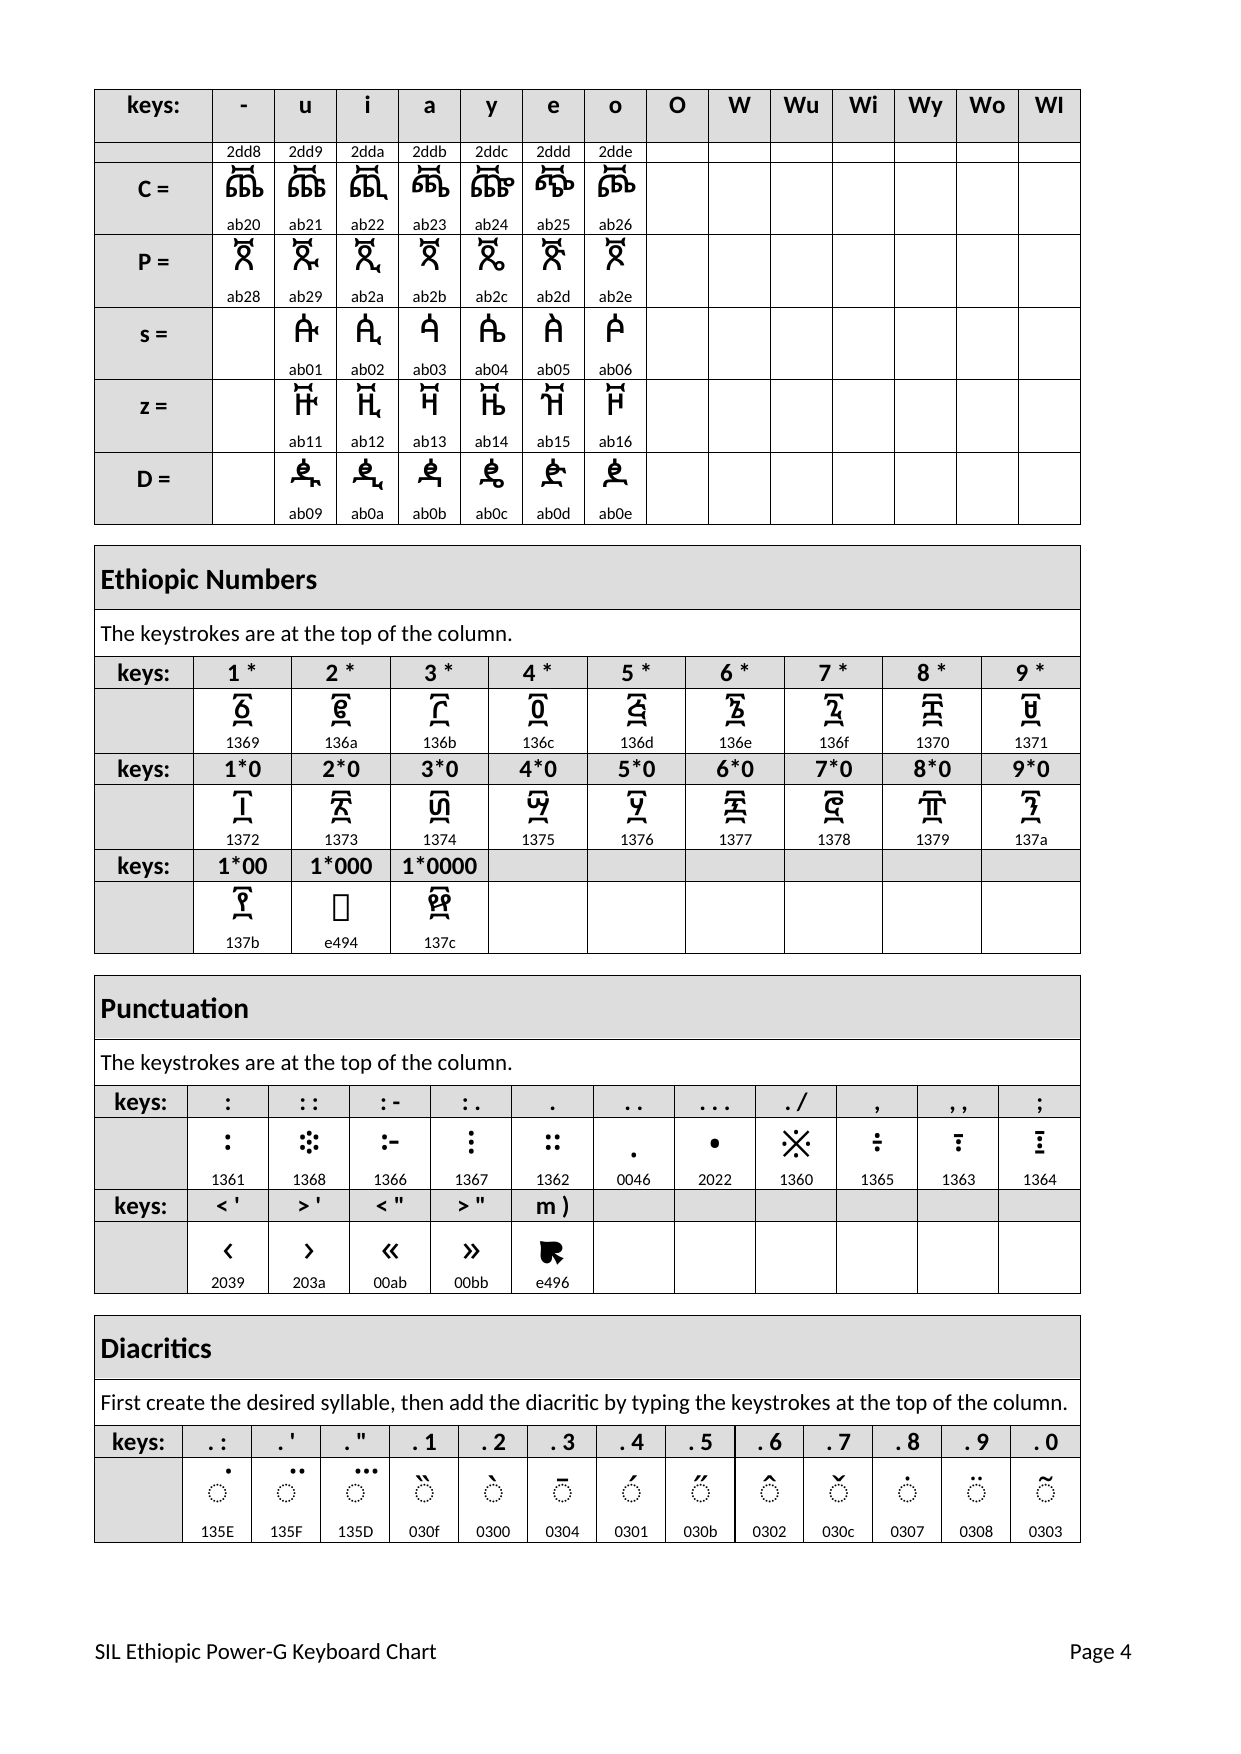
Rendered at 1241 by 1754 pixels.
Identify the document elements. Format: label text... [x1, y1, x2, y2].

table_cell ፺ [982, 785, 1080, 829]
table_cell [95, 504, 212, 524]
table_cell [883, 850, 981, 881]
table_cell [95, 1222, 187, 1273]
table_cell ፦ [350, 1118, 430, 1169]
table_cell P = [95, 235, 212, 286]
table_cell ab0a [337, 504, 398, 524]
table_cell ◌̂ [736, 1458, 803, 1522]
table_cell ab03 [399, 359, 460, 379]
table_cell 4 * [489, 657, 587, 688]
table_cell [647, 214, 708, 234]
table_cell keys: [95, 1426, 182, 1457]
table_cell [918, 1190, 998, 1221]
table_cell [771, 214, 832, 234]
table_cell [1019, 504, 1080, 524]
table_cell 0303 [1011, 1522, 1080, 1542]
table_cell [1019, 235, 1080, 286]
table_cell 9*0 [982, 754, 1080, 784]
table_cell ab23 [399, 214, 460, 234]
table_cell [982, 882, 1080, 933]
table_cell ꬭ [523, 235, 584, 286]
table_cell ꬂ [337, 308, 398, 359]
table_cell 1364 [999, 1169, 1080, 1189]
table_cell . [512, 1086, 593, 1117]
table_cell ፩ [194, 689, 291, 732]
table_cell [895, 431, 956, 452]
table_cell e494 [292, 933, 390, 953]
table_cell [95, 431, 212, 452]
table_cell [686, 882, 784, 933]
table_cell 1*0000 [391, 850, 488, 881]
table_cell C = [95, 163, 212, 214]
table_cell [709, 214, 770, 234]
table_cell keys: [95, 850, 193, 881]
table_cell ab01 [275, 359, 336, 379]
table_cell : : [269, 1086, 349, 1117]
table_cell ፼ [391, 882, 488, 933]
table_cell [647, 235, 708, 286]
table_cell ab0e [585, 504, 646, 524]
table_cell [918, 1222, 998, 1273]
table_cell [895, 214, 956, 234]
table_cell [957, 214, 1018, 234]
table_cell 0304 [528, 1522, 596, 1542]
table_cell ab06 [585, 359, 646, 379]
table_cell ab11 [275, 431, 336, 452]
table_cell 2dd8 [213, 143, 274, 162]
table_cell ꬡ [275, 163, 336, 214]
table_cell ꬑ [275, 380, 336, 431]
table_cell [785, 882, 882, 933]
table_cell ꬤ [461, 163, 522, 214]
table_cell ፤ [999, 1118, 1080, 1169]
table_cell 137a [982, 829, 1080, 849]
table_cell [756, 1190, 836, 1221]
table_cell ꬥ [523, 163, 584, 214]
table_cell ꬠ [213, 163, 274, 214]
table_cell > " [431, 1190, 511, 1221]
table_cell < ' [188, 1190, 268, 1221]
table_cell 1365 [837, 1169, 917, 1189]
table_cell [95, 1522, 182, 1542]
table_cell . 2 [459, 1426, 527, 1457]
table_cell 5*0 [588, 754, 685, 784]
table_cell 1374 [391, 829, 488, 849]
table_cell [833, 380, 894, 431]
table_cell [675, 1273, 755, 1293]
table_header Wo [957, 90, 1018, 142]
table_cell 2dde [585, 143, 646, 162]
table_cell 5 * [588, 657, 685, 688]
table_cell [95, 829, 193, 849]
table_cell 4*0 [489, 754, 587, 784]
table_cell ꬦ [585, 163, 646, 214]
table_cell [709, 143, 770, 162]
table_cell [957, 163, 1018, 214]
table_cell 030f [390, 1522, 458, 1542]
table_cell 2dda [337, 143, 398, 162]
table_cell ꬔ [461, 380, 522, 431]
table_cell ꬉ [275, 453, 336, 504]
table_cell [1019, 308, 1080, 359]
table_cell . " [321, 1426, 389, 1457]
table_cell First create the desired syllable, then add the diacritic by typing the keystrokes at the top of the column. [95, 1380, 1080, 1425]
table_cell [957, 359, 1018, 379]
table_cell ab2e [585, 286, 646, 307]
table_cell 0308 [942, 1522, 1010, 1542]
table_cell ꬅ [523, 308, 584, 359]
table_cell . / [756, 1086, 836, 1117]
table_cell [709, 453, 770, 504]
table_cell [833, 214, 894, 234]
table_cell ab0d [523, 504, 584, 524]
table_cell , , [918, 1086, 998, 1117]
table_cell 135D [321, 1522, 389, 1542]
table_cell . 9 [942, 1426, 1010, 1457]
table_cell 7 * [785, 657, 882, 688]
table_cell ◌̈ [942, 1458, 1010, 1522]
table_cell [647, 143, 708, 162]
table_cell ꬖ [585, 380, 646, 431]
table_cell . 8 [873, 1426, 941, 1457]
table_cell [895, 235, 956, 286]
table_cell ꬒ [337, 380, 398, 431]
table_cell [686, 933, 784, 953]
table_cell ፯ [785, 689, 882, 732]
table_cell 1376 [588, 829, 685, 849]
table_cell keys: [95, 1086, 187, 1117]
table_cell ꬕ [523, 380, 584, 431]
table_header Wy [895, 90, 956, 142]
table_cell ab25 [523, 214, 584, 234]
table_cell 0046 [594, 1169, 674, 1189]
table_header Wi [833, 90, 894, 142]
table_cell [594, 1190, 674, 1221]
table_cell 1*00 [194, 850, 291, 881]
table_cell 030b [666, 1522, 734, 1542]
table_cell [957, 504, 1018, 524]
table_cell [95, 785, 193, 829]
table_cell 1368 [269, 1169, 349, 1189]
table_cell [771, 380, 832, 431]
table_cell [771, 235, 832, 286]
table_cell ◌̌ [804, 1458, 872, 1522]
table_cell 2ddc [461, 143, 522, 162]
table_cell [1019, 214, 1080, 234]
table_cell ab14 [461, 431, 522, 452]
table_header Wu [771, 90, 832, 142]
table_cell ab2c [461, 286, 522, 307]
table_cell [95, 359, 212, 379]
table_cell [95, 1118, 187, 1169]
table_cell 135E [183, 1522, 251, 1542]
table_cell ab09 [275, 504, 336, 524]
table_cell 3*0 [391, 754, 488, 784]
table_cell . 1 [390, 1426, 458, 1457]
table_cell . . . [675, 1086, 755, 1117]
table_cell ፹ [883, 785, 981, 829]
table_cell ꬢ [337, 163, 398, 214]
table_header W [709, 90, 770, 142]
table_cell The keystrokes are at the top of the column. [95, 610, 1080, 656]
table_cell [957, 308, 1018, 359]
table_cell ፴ [391, 785, 488, 829]
table_cell [647, 286, 708, 307]
table_cell [95, 882, 193, 933]
table_cell 1372 [194, 829, 291, 849]
table_cell > ' [269, 1190, 349, 1221]
table_cell . : [183, 1426, 251, 1457]
table_cell ፰ [883, 689, 981, 732]
table_cell 1367 [431, 1169, 511, 1189]
table_cell . 4 [597, 1426, 665, 1457]
table_cell 6*0 [686, 754, 784, 784]
table_cell [647, 308, 708, 359]
table_cell 7*0 [785, 754, 882, 784]
table_cell 2dd9 [275, 143, 336, 162]
table_cell [756, 1222, 836, 1273]
table_cell [771, 143, 832, 162]
table_cell keys: [95, 657, 193, 688]
table_cell 136a [292, 732, 390, 753]
table_cell  [292, 882, 390, 933]
table_cell ◌፞ [183, 1458, 251, 1522]
table_cell [588, 850, 685, 881]
table_cell [709, 504, 770, 524]
table_cell [709, 235, 770, 286]
table_cell [771, 308, 832, 359]
table_cell [785, 850, 882, 881]
table_cell ፲ [194, 785, 291, 829]
table_cell [982, 933, 1080, 953]
table_cell [999, 1190, 1080, 1221]
table_cell e496 [512, 1273, 593, 1293]
table_cell ◌̃ [1011, 1458, 1080, 1522]
table_cell ab2b [399, 286, 460, 307]
table_cell [686, 850, 784, 881]
table_header - [213, 90, 274, 142]
table_cell s = [95, 308, 212, 359]
table_cell . [594, 1118, 674, 1169]
table_cell 137c [391, 933, 488, 953]
table_cell ab28 [213, 286, 274, 307]
table_header i [337, 90, 398, 142]
table_cell 136f [785, 732, 882, 753]
table_cell ፶ [588, 785, 685, 829]
table_cell 00ab [350, 1273, 430, 1293]
table_cell [833, 308, 894, 359]
table_cell : [188, 1086, 268, 1117]
table_cell • [675, 1118, 755, 1169]
table_cell [833, 163, 894, 214]
table_cell [895, 380, 956, 431]
table_cell [213, 504, 274, 524]
table_cell 2039 [188, 1273, 268, 1293]
table_cell [957, 235, 1018, 286]
table_cell [1019, 286, 1080, 307]
table_header O [647, 90, 708, 142]
table_cell [957, 380, 1018, 431]
table_cell [647, 163, 708, 214]
table_cell 030c [804, 1522, 872, 1542]
table_cell [918, 1273, 998, 1293]
table_cell ◌̏ [390, 1458, 458, 1522]
table_cell 1361 [188, 1169, 268, 1189]
table_cell ꬃ [399, 308, 460, 359]
table_cell 1370 [883, 732, 981, 753]
table_cell ꬪ [337, 235, 398, 286]
table_cell [594, 1273, 674, 1293]
table_cell keys: [95, 754, 193, 784]
table_cell ꬮ [585, 235, 646, 286]
table_cell ꬓ [399, 380, 460, 431]
table_cell ፣ [918, 1118, 998, 1169]
table_cell ። [512, 1118, 593, 1169]
table_cell ◌̀ [459, 1458, 527, 1522]
table_cell « [350, 1222, 430, 1273]
table_cell 1371 [982, 732, 1080, 753]
table_cell ꬊ [337, 453, 398, 504]
table_cell ፬ [489, 689, 587, 732]
table_cell 2ddb [399, 143, 460, 162]
table_cell [833, 359, 894, 379]
table_header o [585, 90, 646, 142]
table_cell 1 * [194, 657, 291, 688]
table_cell [675, 1222, 755, 1273]
table_cell 2ddd [523, 143, 584, 162]
table_cell [771, 431, 832, 452]
table_cell ፵ [489, 785, 587, 829]
table_cell 1*000 [292, 850, 390, 881]
table_cell [957, 286, 1018, 307]
table_cell [837, 1190, 917, 1221]
table_cell [95, 1169, 187, 1189]
table_cell [957, 143, 1018, 162]
table_cell . 3 [528, 1426, 596, 1457]
table_cell ab12 [337, 431, 398, 452]
table_cell ab2a [337, 286, 398, 307]
table_cell ꬍ [523, 453, 584, 504]
table_cell 137b [194, 933, 291, 953]
table_cell ꬆ [585, 308, 646, 359]
table_cell ; [999, 1086, 1080, 1117]
table_cell ab15 [523, 431, 584, 452]
table_cell ፫ [391, 689, 488, 732]
table_cell [647, 431, 708, 452]
table_cell [489, 933, 587, 953]
table_header e [523, 90, 584, 142]
table_cell ab05 [523, 359, 584, 379]
table_cell ꬩ [275, 235, 336, 286]
table_cell 0300 [459, 1522, 527, 1542]
table_cell 8 * [883, 657, 981, 688]
table_cell 1378 [785, 829, 882, 849]
table_cell 1360 [756, 1169, 836, 1189]
table_cell ꬫ [399, 235, 460, 286]
table_cell [833, 286, 894, 307]
table_cell ab20 [213, 214, 274, 234]
table_cell » [431, 1222, 511, 1273]
table_cell 3 * [391, 657, 488, 688]
table_cell [771, 453, 832, 504]
table_cell [883, 882, 981, 933]
table_cell [957, 453, 1018, 504]
table_cell 6 * [686, 657, 784, 688]
table_cell [1019, 359, 1080, 379]
table_cell  [512, 1222, 593, 1273]
table_cell ꬬ [461, 235, 522, 286]
table_cell . 5 [666, 1426, 734, 1457]
table_cell ፳ [292, 785, 390, 829]
table_header WI [1019, 90, 1080, 142]
table_cell ◌፟ [252, 1458, 320, 1522]
table_cell ab13 [399, 431, 460, 452]
table_cell ◌̄ [528, 1458, 596, 1522]
table_cell [213, 431, 274, 452]
table_cell [895, 308, 956, 359]
table_cell [594, 1222, 674, 1273]
table_cell ꬌ [461, 453, 522, 504]
table_cell keys: [95, 1190, 187, 1221]
table_cell [95, 1273, 187, 1293]
table_cell [895, 286, 956, 307]
table_cell 136e [686, 732, 784, 753]
table_cell ፧ [431, 1118, 511, 1169]
table_cell [771, 163, 832, 214]
table_header Diacritics [95, 1316, 1080, 1378]
table_cell [95, 143, 212, 162]
table_cell 0301 [597, 1522, 665, 1542]
table_cell ꬋ [399, 453, 460, 504]
table_cell [785, 933, 882, 953]
table_header u [275, 90, 336, 142]
table_cell 2*0 [292, 754, 390, 784]
table_cell [837, 1273, 917, 1293]
table_cell [213, 453, 274, 504]
table_cell 1362 [512, 1169, 593, 1189]
table_cell ab04 [461, 359, 522, 379]
table_cell [709, 380, 770, 431]
table_cell ፭ [588, 689, 685, 732]
table_cell 1366 [350, 1169, 430, 1189]
table_cell 0307 [873, 1522, 941, 1542]
table_cell [837, 1222, 917, 1273]
table_cell 1379 [883, 829, 981, 849]
table_header Punctuation [95, 976, 1080, 1038]
table_cell [833, 453, 894, 504]
table_cell ab21 [275, 214, 336, 234]
table_cell 1377 [686, 829, 784, 849]
table_cell 8*0 [883, 754, 981, 784]
table_cell [895, 143, 956, 162]
table_cell ꬄ [461, 308, 522, 359]
table_cell , [837, 1086, 917, 1117]
table_cell 135F [252, 1522, 320, 1542]
table_cell [213, 359, 274, 379]
table_cell 1369 [194, 732, 291, 753]
table_cell [647, 380, 708, 431]
table_cell : . [431, 1086, 511, 1117]
table_cell ※ [756, 1118, 836, 1169]
table_cell [1019, 143, 1080, 162]
table_cell [647, 453, 708, 504]
table_cell [999, 1273, 1080, 1293]
table_cell ꬨ [213, 235, 274, 286]
table_cell m ) [512, 1190, 593, 1221]
table_cell ꬣ [399, 163, 460, 214]
table_cell 136c [489, 732, 587, 753]
table_cell [895, 359, 956, 379]
table_cell [588, 882, 685, 933]
table_cell 00bb [431, 1273, 511, 1293]
table_cell 136b [391, 732, 488, 753]
table_cell [771, 504, 832, 524]
table_cell › [269, 1222, 349, 1273]
table_cell [833, 235, 894, 286]
table_cell ፻ [194, 882, 291, 933]
table_header y [461, 90, 522, 142]
table_cell . 0 [1011, 1426, 1080, 1457]
table_cell [1019, 163, 1080, 214]
table_cell 2022 [675, 1169, 755, 1189]
table_cell [833, 143, 894, 162]
table_cell ◌፝ [321, 1458, 389, 1522]
table_cell [833, 504, 894, 524]
table_cell [709, 359, 770, 379]
table_cell [895, 453, 956, 504]
table_cell 1373 [292, 829, 390, 849]
table_cell [647, 504, 708, 524]
table_cell [895, 163, 956, 214]
table_cell ꬎ [585, 453, 646, 504]
table_cell . 7 [804, 1426, 872, 1457]
table_cell [489, 882, 587, 933]
table_cell ◌̋ [666, 1458, 734, 1522]
table_cell [95, 214, 212, 234]
table_cell 9 * [982, 657, 1080, 688]
table_cell [95, 286, 212, 307]
table_cell [771, 286, 832, 307]
table_cell [709, 163, 770, 214]
table_cell ab0c [461, 504, 522, 524]
table_cell D = [95, 453, 212, 504]
table_cell . 6 [736, 1426, 803, 1457]
table_cell [709, 431, 770, 452]
table_header Ethiopic Numbers [95, 546, 1080, 609]
table_cell ◌̇ [873, 1458, 941, 1522]
table_cell [709, 286, 770, 307]
table_cell ፱ [982, 689, 1080, 732]
table_cell [588, 933, 685, 953]
table_cell [756, 1273, 836, 1293]
table_cell [675, 1190, 755, 1221]
table_cell [1019, 380, 1080, 431]
table_cell [883, 933, 981, 953]
table_cell [771, 359, 832, 379]
table_cell ab24 [461, 214, 522, 234]
table_cell ፪ [292, 689, 390, 732]
table_cell ab02 [337, 359, 398, 379]
table_cell The keystrokes are at the top of the column. [95, 1040, 1080, 1085]
table_cell . ' [252, 1426, 320, 1457]
table_cell 0302 [736, 1522, 803, 1542]
table_cell ◌́ [597, 1458, 665, 1522]
table_cell ab29 [275, 286, 336, 307]
table_cell ፨ [269, 1118, 349, 1169]
table_cell [709, 308, 770, 359]
table_cell [95, 732, 193, 753]
table_cell z = [95, 380, 212, 431]
table_cell 203a [269, 1273, 349, 1293]
table_cell [95, 933, 193, 953]
table_cell 136d [588, 732, 685, 753]
table_cell [957, 431, 1018, 452]
table_cell [833, 431, 894, 452]
table_cell ፥ [837, 1118, 917, 1169]
table_cell [95, 1458, 182, 1522]
table_cell ፮ [686, 689, 784, 732]
table_cell [213, 308, 274, 359]
table_cell . . [594, 1086, 674, 1117]
table_cell ፡ [188, 1118, 268, 1169]
table_cell [982, 850, 1080, 881]
table_cell ab2d [523, 286, 584, 307]
table_cell 2 * [292, 657, 390, 688]
table_cell 1*0 [194, 754, 291, 784]
table_cell ፷ [686, 785, 784, 829]
table_cell ፸ [785, 785, 882, 829]
table_cell ab0b [399, 504, 460, 524]
table_cell ‹ [188, 1222, 268, 1273]
table_cell 1375 [489, 829, 587, 849]
table_cell [1019, 453, 1080, 504]
table_cell ꬁ [275, 308, 336, 359]
table_cell ab26 [585, 214, 646, 234]
table_cell [999, 1222, 1080, 1273]
table_cell [95, 689, 193, 732]
table_cell [213, 380, 274, 431]
table_cell ab16 [585, 431, 646, 452]
table_header a [399, 90, 460, 142]
table_cell [489, 850, 587, 881]
table_cell [1019, 431, 1080, 452]
table_cell < " [350, 1190, 430, 1221]
table_cell [895, 504, 956, 524]
table_header keys: [95, 90, 212, 142]
table_cell ab22 [337, 214, 398, 234]
table_cell [647, 359, 708, 379]
table_cell 1363 [918, 1169, 998, 1189]
table_cell : - [350, 1086, 430, 1117]
